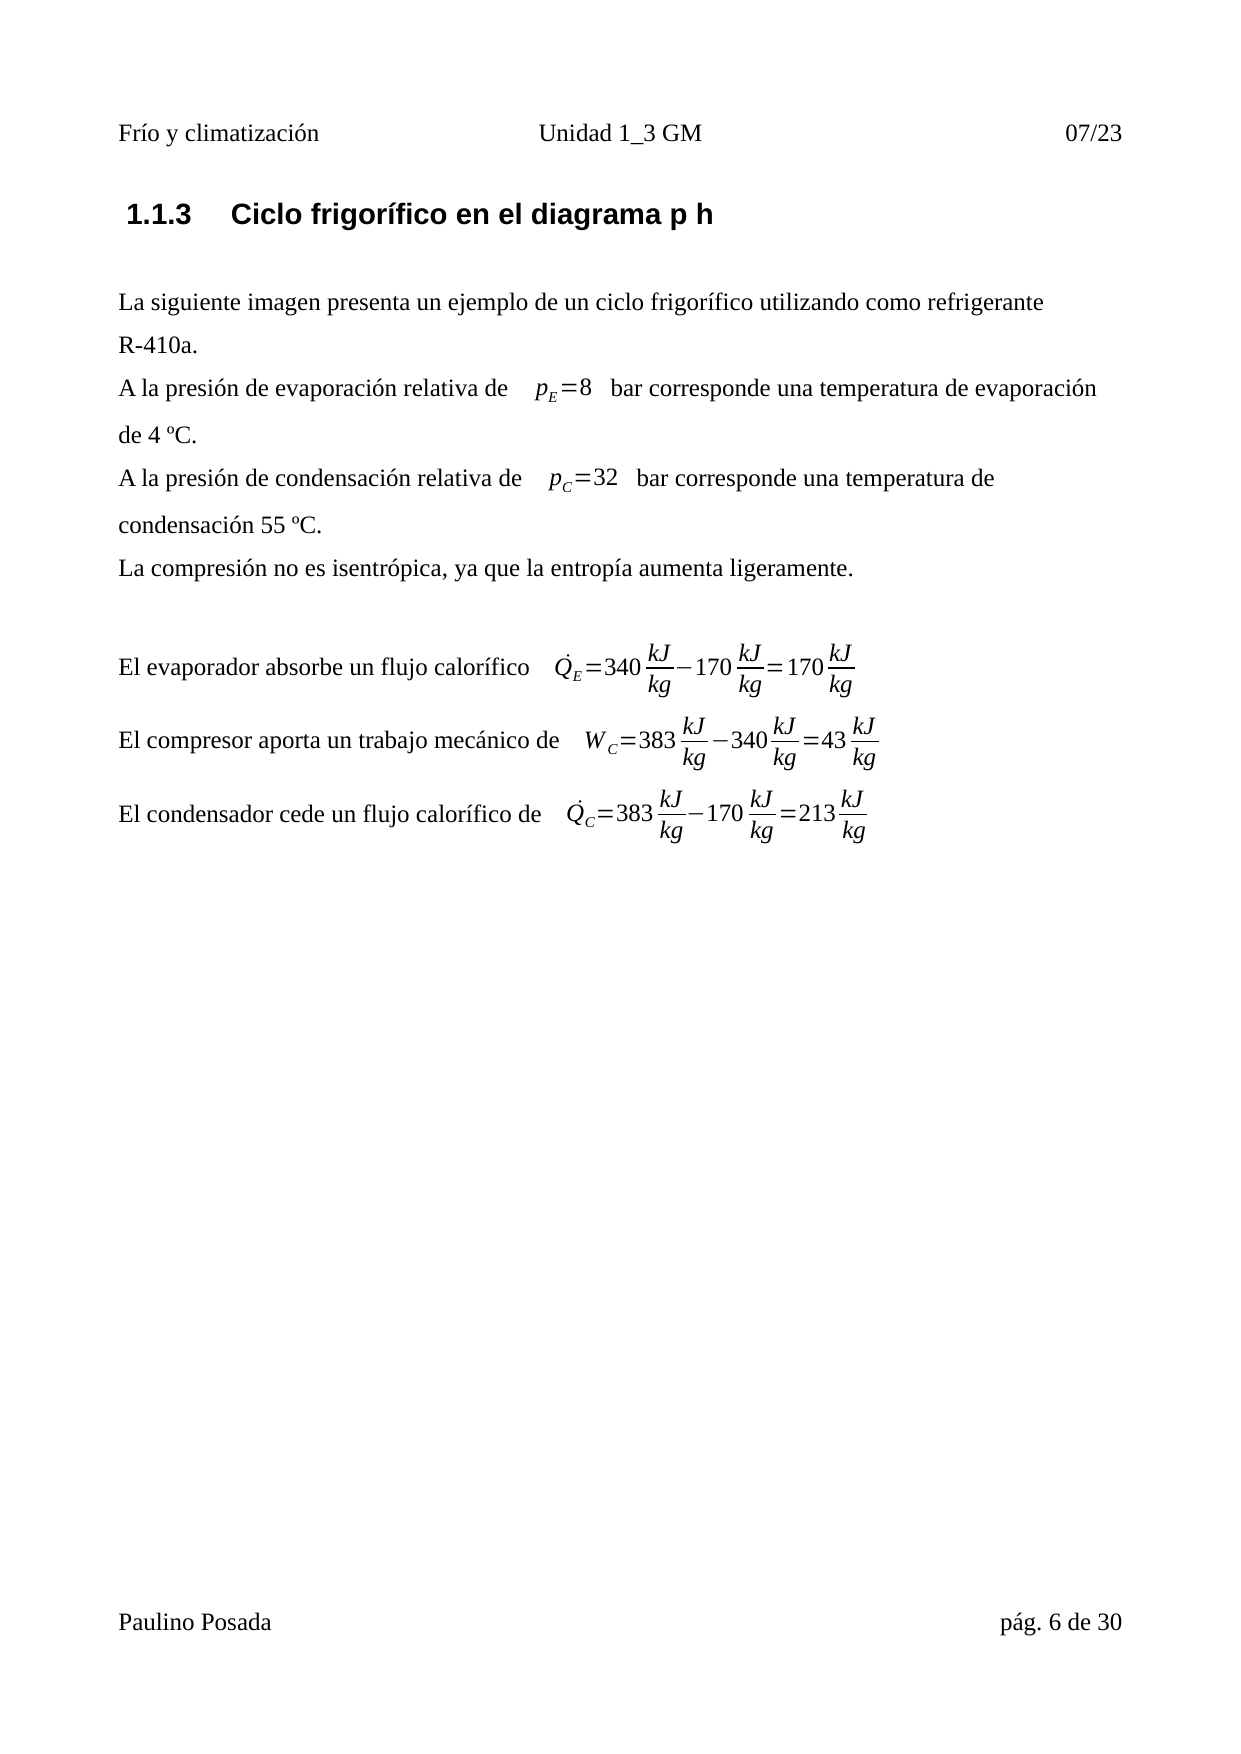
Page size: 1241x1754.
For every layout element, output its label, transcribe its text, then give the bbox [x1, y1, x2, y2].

text A la presión de evaporación relativa de bar corresponde una temperatura de evaporación de 4 ºC. [118, 373, 1122, 448]
text El compresor aporta un trabajo mecánico de [118, 712, 1122, 771]
text R-410a. [118, 330, 1122, 358]
subtitle Ciclo frigorífico en el diagrama p h [118, 197, 1122, 231]
text El evaporador absorbe un flujo calorífico [118, 639, 1122, 698]
text A la presión de condensación relativa de bar corresponde una temperatura de condensación 55 ºC. [118, 463, 1122, 538]
text La compresión no es isentrópica, ya que la entropía aumenta ligeramente. [118, 553, 1122, 582]
text La siguiente imagen presenta un ejemplo de un ciclo frigorífico utilizando como refrigerante [118, 287, 1122, 315]
text El condensador cede un flujo calorífico de [118, 786, 1122, 845]
